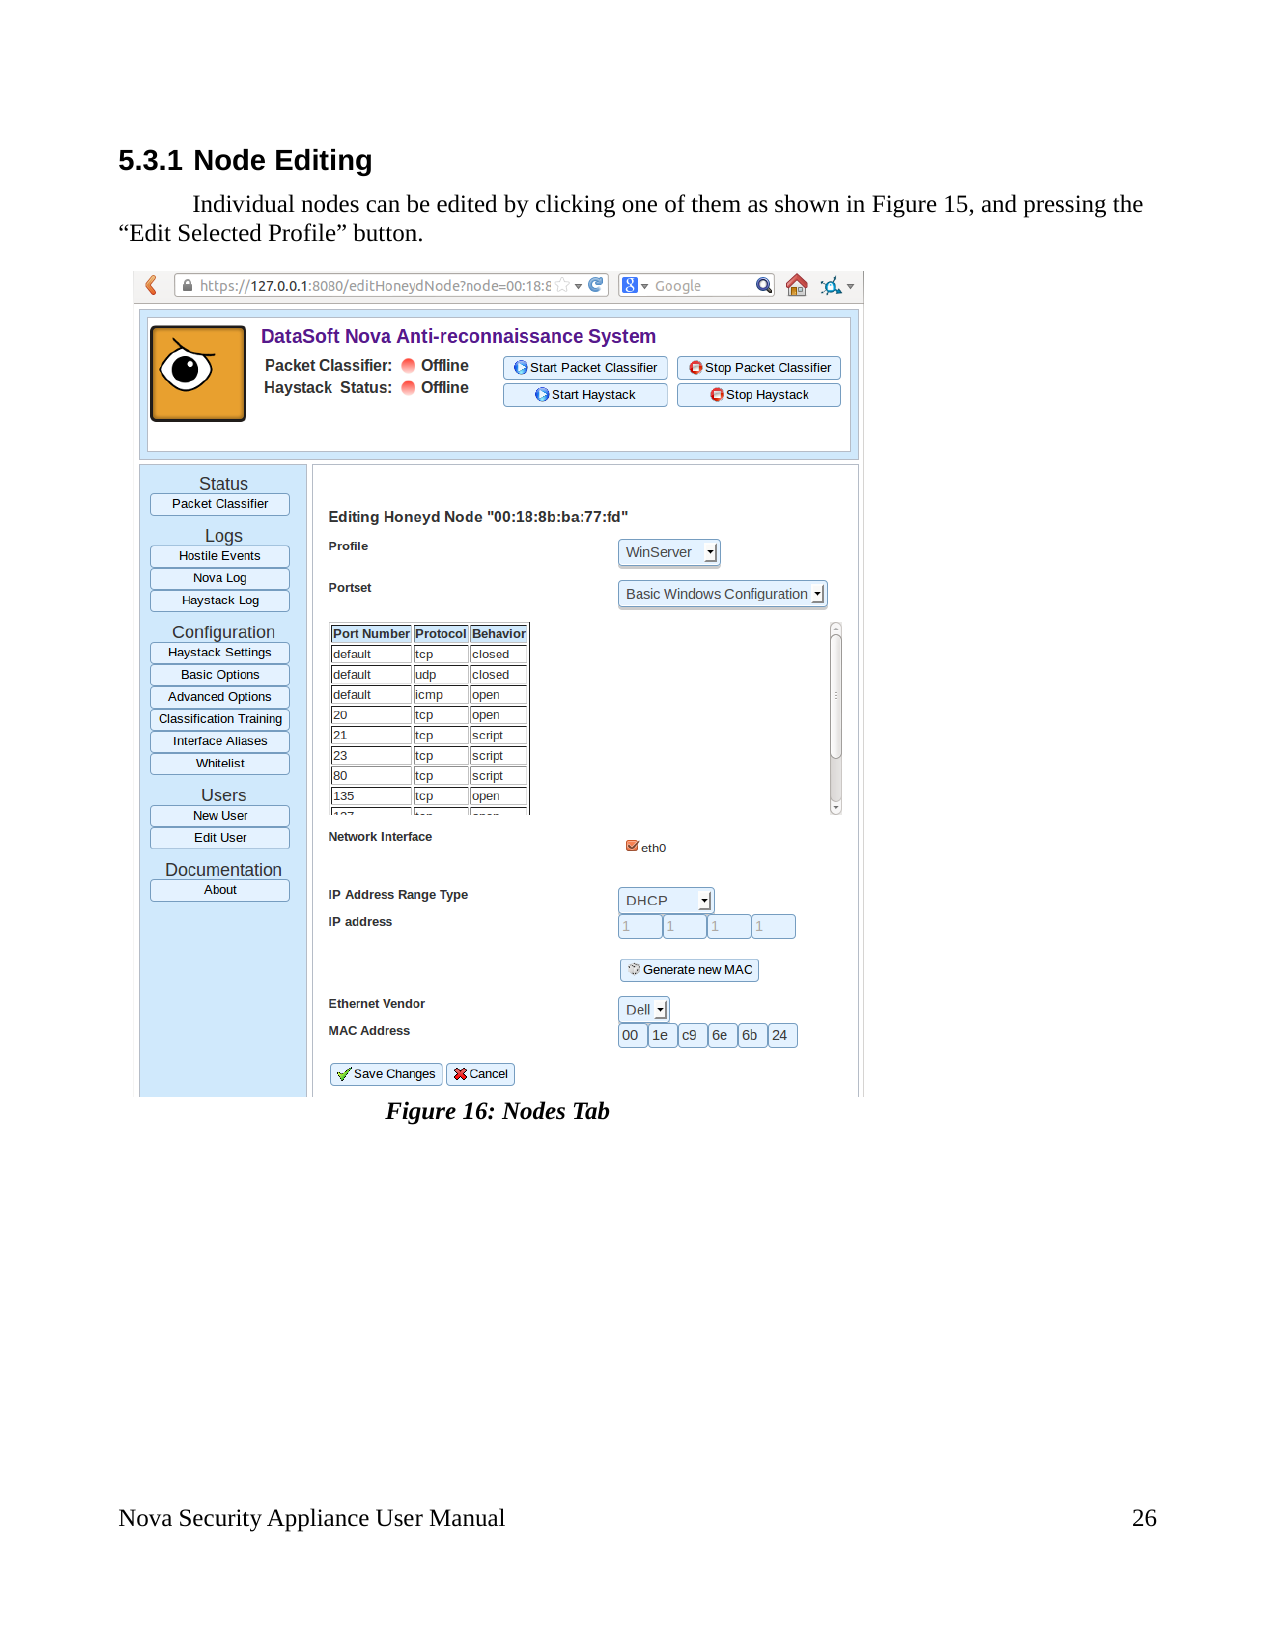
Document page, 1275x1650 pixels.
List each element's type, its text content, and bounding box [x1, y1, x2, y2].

subtitle Node Editing [118, 143, 1157, 177]
picture [133, 271, 864, 1097]
text Individual nodes can be edited by clicking one of them as shown in Figure 15, and pressing the “Edit Selected Profile” button. [118, 189, 1157, 247]
text Figure 16: Nodes Tab [130, 1097, 867, 1125]
